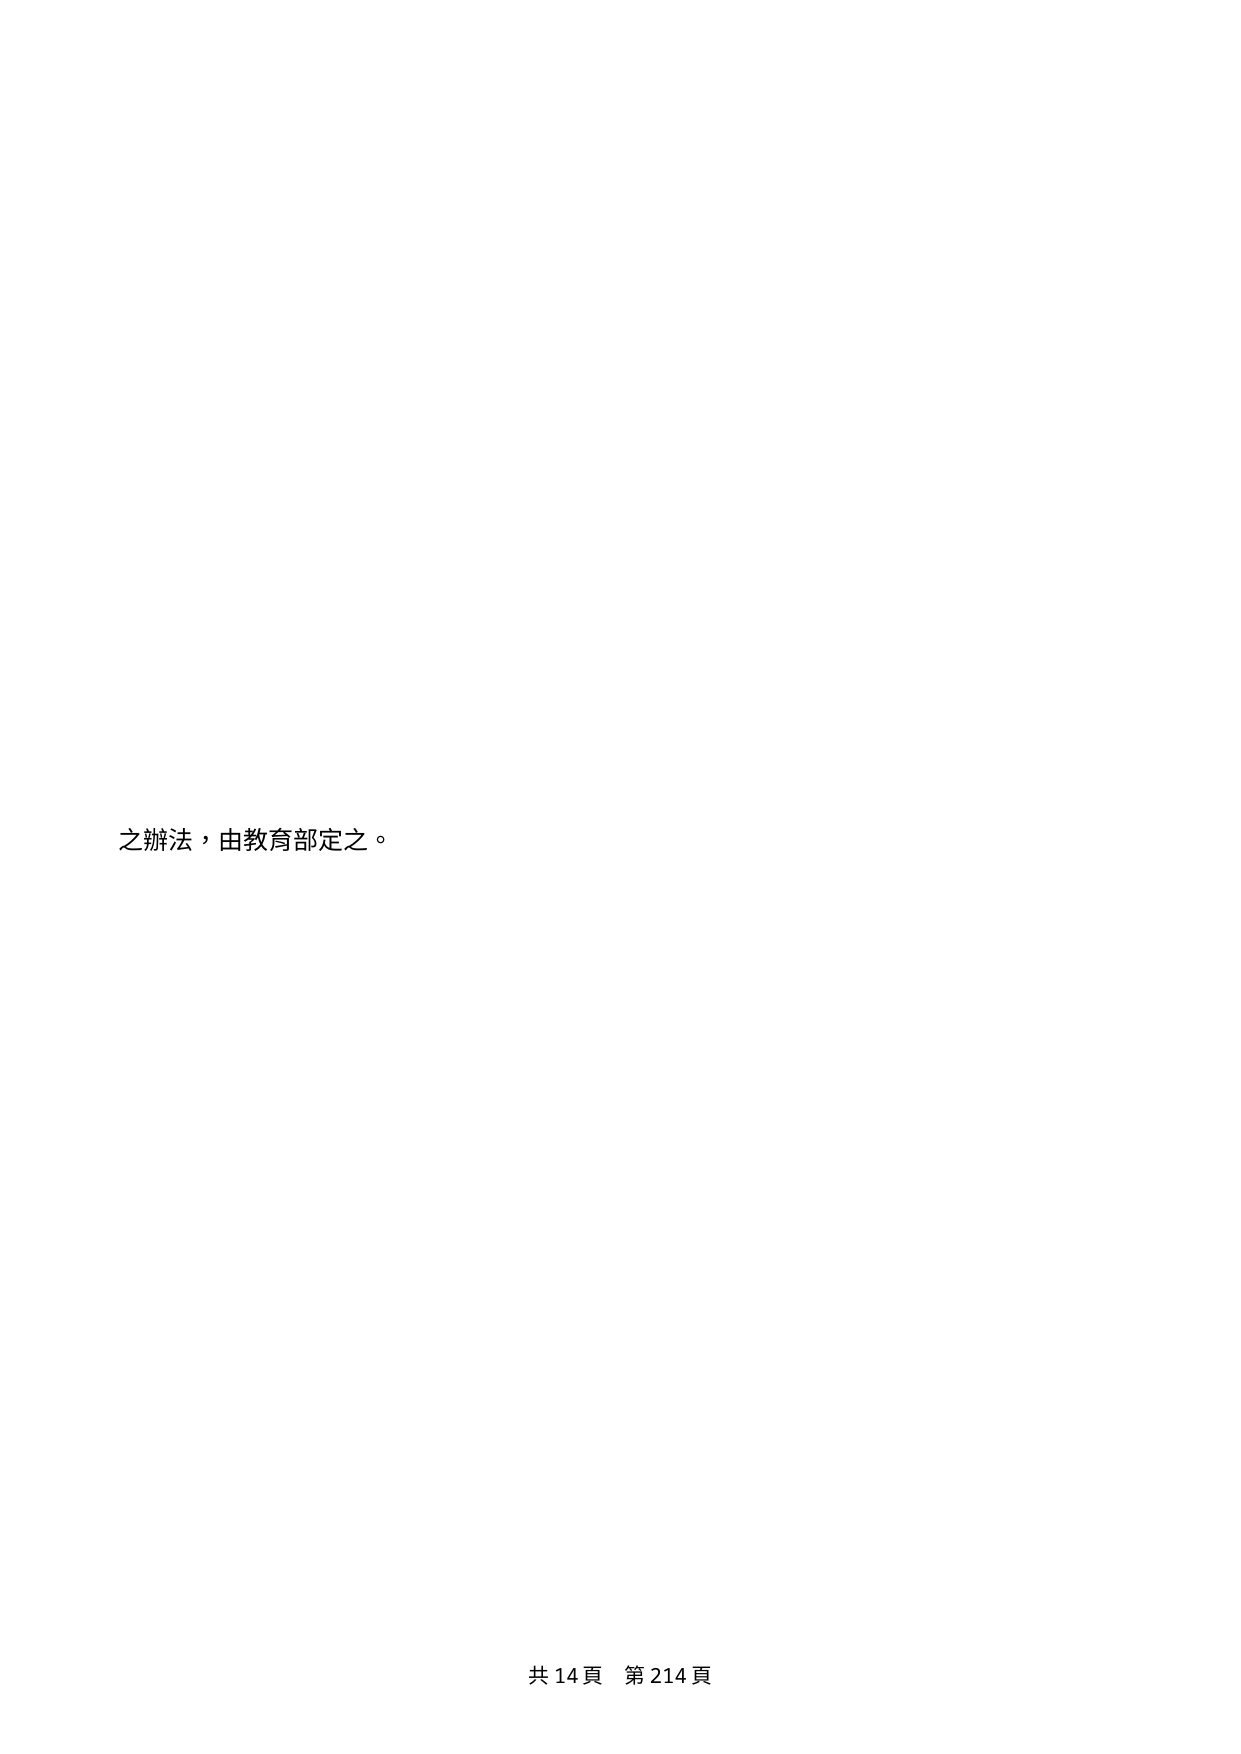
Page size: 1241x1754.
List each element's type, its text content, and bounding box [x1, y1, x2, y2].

text 之辦法，由教育部定之。 [118, 797, 1122, 859]
